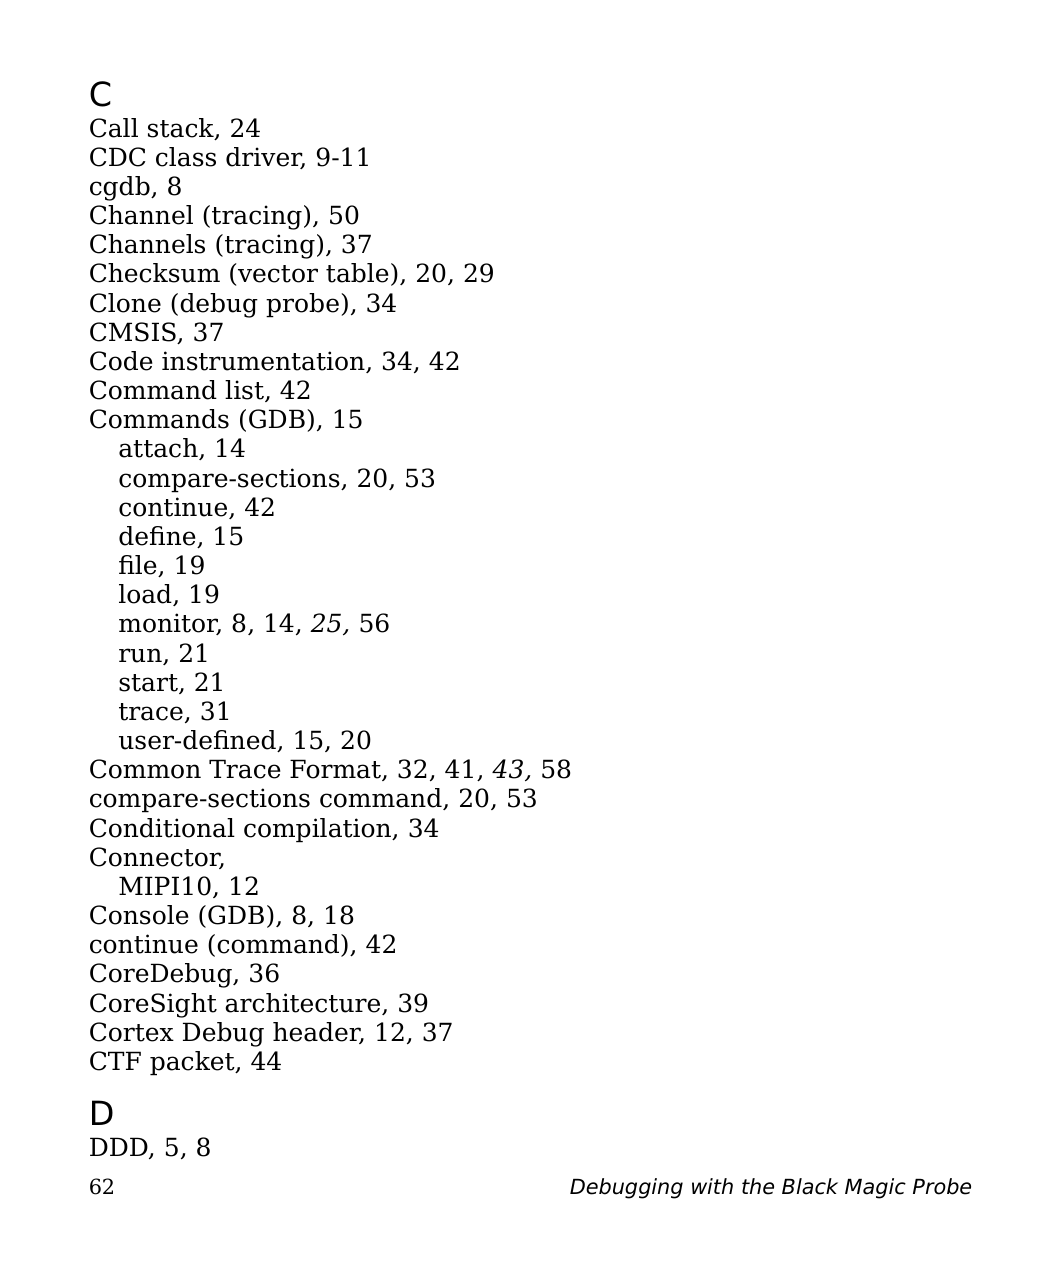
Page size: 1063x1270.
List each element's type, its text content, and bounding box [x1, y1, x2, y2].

text Clone (debug probe), 34 [88, 289, 974, 318]
text Cortex Debug header, 12, 37 [88, 1018, 974, 1047]
text compare-sections, 20, 53 [118, 464, 974, 493]
text CTF packet, 44 [88, 1047, 974, 1076]
text MIPI10, 12 [118, 872, 974, 901]
text Connector, [88, 843, 974, 872]
text compare-sections command, 20, 53 [88, 785, 974, 814]
text Checksum (vector table), 20, 29 [88, 260, 974, 289]
text Code instrumentation, 34, 42 [88, 347, 974, 376]
text run, 21 [118, 639, 974, 668]
text CoreSight architecture, 39 [88, 989, 974, 1018]
text cgdb, 8 [88, 172, 974, 201]
text Channel (tracing), 50 [88, 201, 974, 231]
text C [88, 75, 974, 114]
text continue, 42 [118, 493, 974, 522]
text DDD, 5, 8 [88, 1133, 974, 1162]
text continue (command), 42 [88, 931, 974, 960]
text Command list, 42 [88, 376, 974, 406]
text D [88, 1094, 974, 1133]
text Conditional compilation, 34 [88, 814, 974, 843]
text Channels (tracing), 37 [88, 231, 974, 260]
text CoreDebug, 36 [88, 960, 974, 989]
text file, 19 [118, 551, 974, 581]
text Console (GDB), 8, 18 [88, 901, 974, 931]
text CDC class driver, 9-11 [88, 143, 974, 172]
text monitor, 8, 14, 25, 56 [118, 610, 974, 639]
text user-defined, 15, 20 [118, 726, 974, 756]
text CMSIS, 37 [88, 318, 974, 347]
text attach, 14 [118, 435, 974, 464]
text Call stack, 24 [88, 114, 974, 143]
text Commands (GDB), 15 [88, 406, 974, 435]
text start, 21 [118, 668, 974, 697]
text trace, 31 [118, 697, 974, 726]
text Common Trace Format, 32, 41, 43, 58 [88, 756, 974, 785]
text define, 15 [118, 522, 974, 551]
text load, 19 [118, 581, 974, 610]
